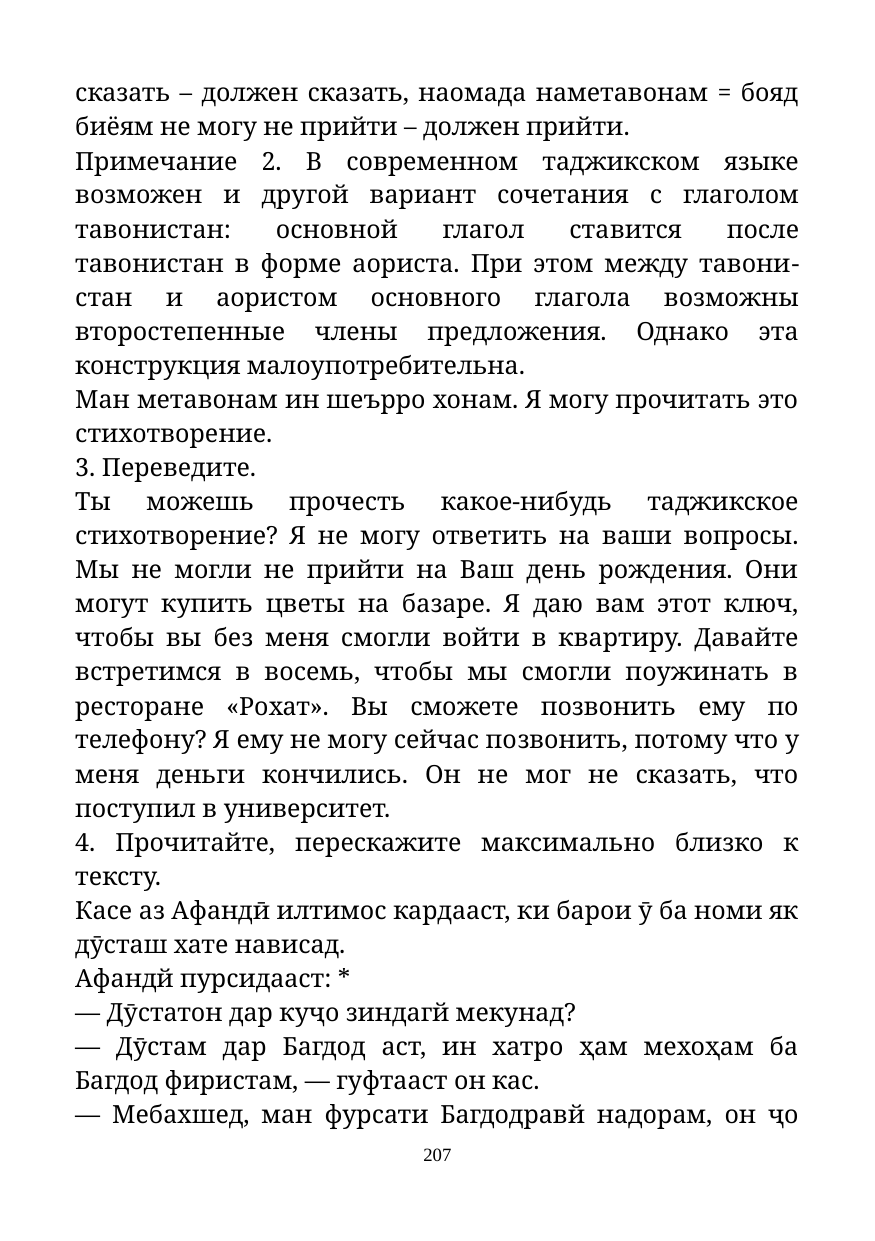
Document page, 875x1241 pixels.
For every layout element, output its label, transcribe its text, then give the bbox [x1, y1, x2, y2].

text Ман метавонам ин шеърро хонам. Я могу прочитать это стихотворе­ние. [75, 382, 799, 450]
text сказать – должен сказать, наомада наметавонам = бояд биёям не могу не прийти – должен прийти. [75, 75, 799, 143]
text Афандй пурсидааст: * [75, 961, 799, 995]
text 3. Переведите. [75, 450, 799, 484]
text Касе аз Афандӣ илтимос кардааст, ки барои ӯ ба номи як дӯсташ хате нависад. [75, 892, 799, 961]
text — Дӯстам дар Багдод аст, ин хатро ҳам мехоҳам ба Багдод фири­стам, — гуфтааст он кас. [75, 1029, 799, 1097]
text — Мебахшед, ман фурсати Багдодравй надорам, он ҷо [75, 1097, 799, 1131]
text Ты можешь прочесть какое-нибудь таджикское стихотворение? Я не могу ответить на ваши вопросы. Мы не могли не прийти на Ваш день рождения. Они могут купить цветы на базаре. Я даю вам этот ключ, чтобы вы без меня смогли войти в квартиру. Давайте встре­тимся в восемь, чтобы мы смогли поужинать в ресторане «Рохат». Вы сможете позвонить ему по телефону? Я ему не могу сейчас по­звонить, потому что у меня деньги кончились. Он не мог не сказать, что поступил в университет. [75, 484, 799, 824]
text Примечание 2. В современном таджикском языке возможен и дру­гой вариант сочетания с глаголом тавонистан: основной глагол ста­вится после тавонистан в форме аориста. При этом между тавони­стан и аористом основного глагола возможны второстепенные члены предложения. Однако эта конструкция малоупотребительна. [75, 143, 799, 382]
text 4. Прочитайте, перескажите максимально близко к тексту. [75, 824, 799, 892]
text — Дӯстатон дар куҷо зиндагй мекунад? [75, 995, 799, 1029]
